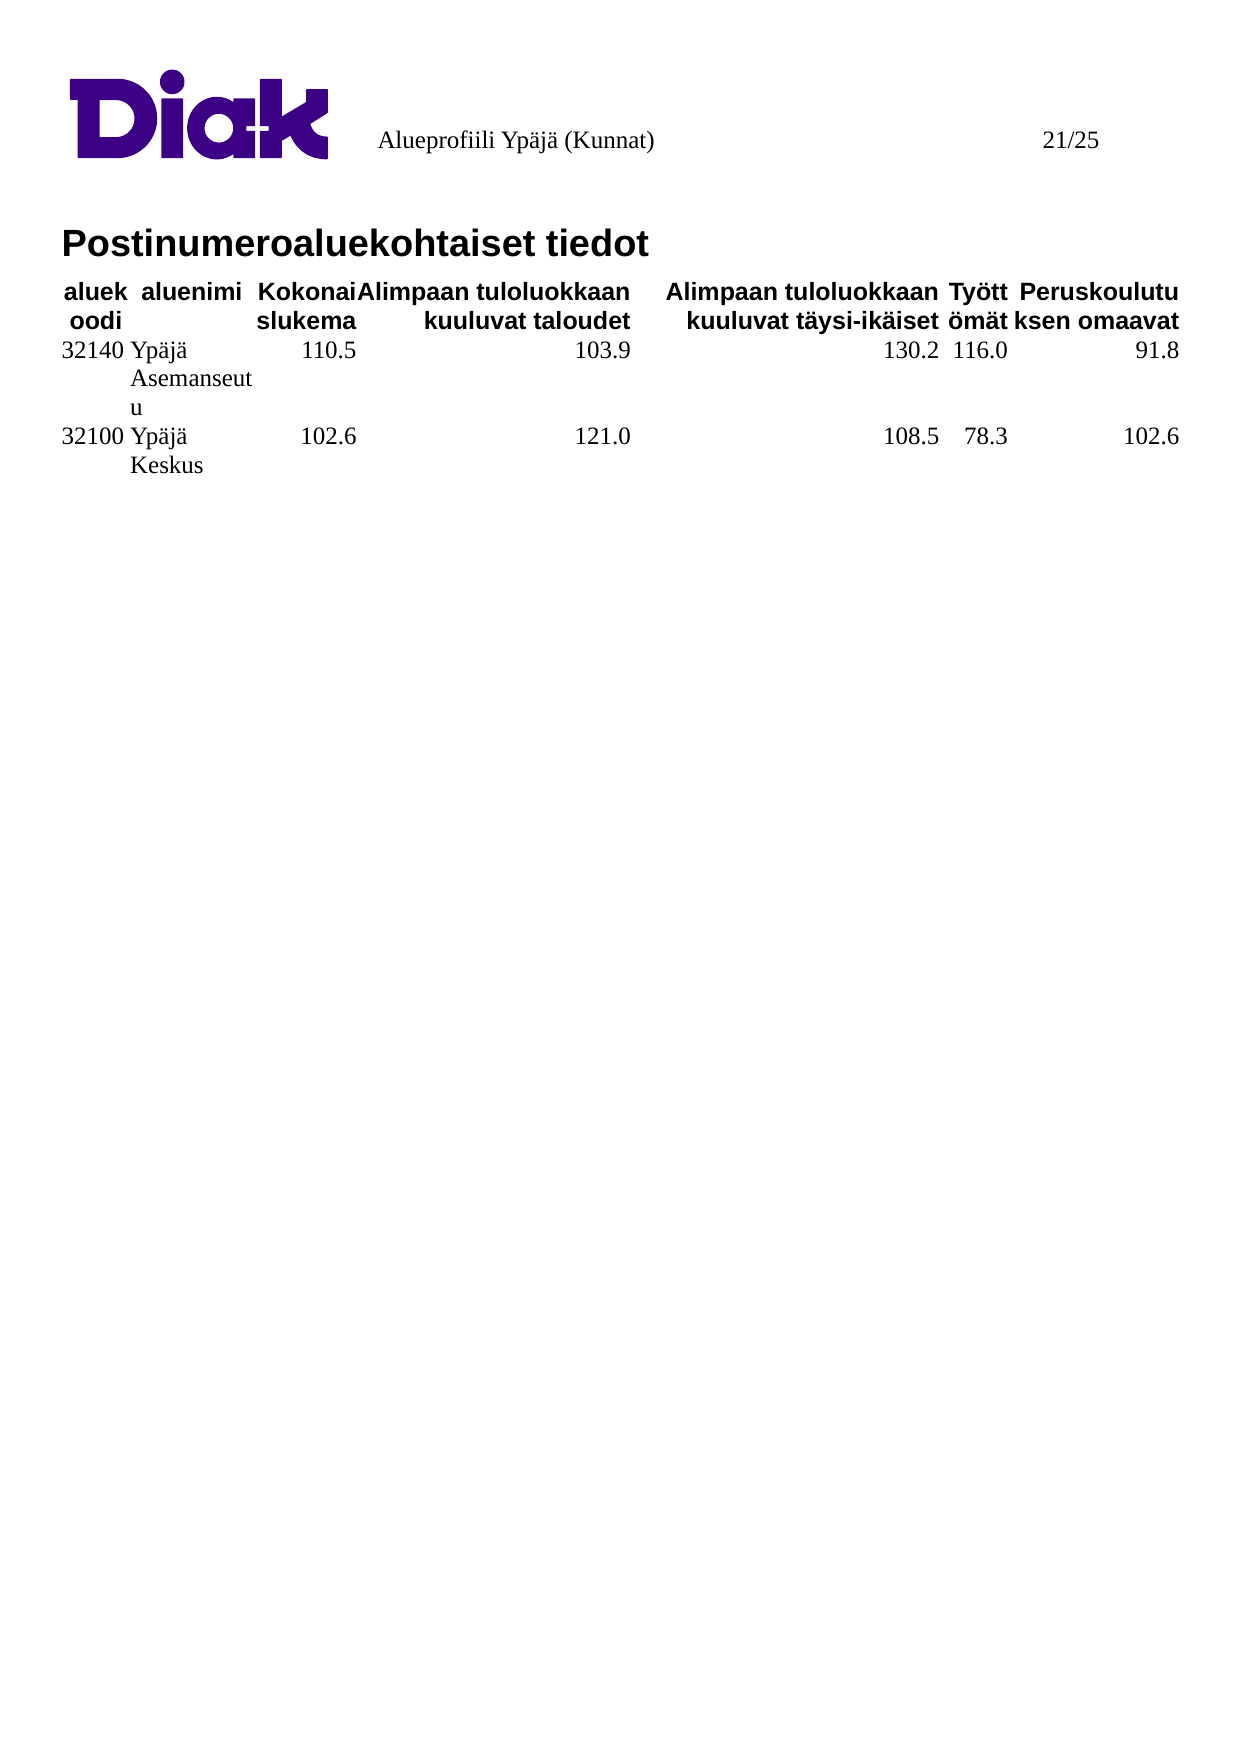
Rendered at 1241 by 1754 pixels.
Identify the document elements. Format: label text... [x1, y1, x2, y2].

table_header Työttömät [939, 277, 1008, 335]
table_header Alimpaan tuloluokkaan kuuluvat täysi-ikäiset [631, 277, 939, 335]
table_header Alimpaan tuloluokkaan kuuluvat taloudet [356, 277, 631, 335]
table_cell 78.3 [939, 421, 1008, 478]
table_cell 91.8 [1008, 335, 1179, 421]
table_cell Ypäjä Keskus [130, 421, 253, 478]
table_cell 108.5 [631, 421, 939, 478]
subtitle Postinumeroaluekohtaiset tiedot [61, 221, 1179, 265]
table_cell 130.2 [631, 335, 939, 421]
table_cell 121.0 [356, 421, 631, 478]
table_header aluekoodi [61, 277, 130, 335]
table_cell 102.6 [253, 421, 356, 478]
table_cell 103.9 [356, 335, 631, 421]
table_cell 102.6 [1008, 421, 1179, 478]
table_header Kokonaislukema [253, 277, 356, 335]
table_header Peruskoulutuksen omaavat [1008, 277, 1179, 335]
table_cell 32100 [61, 421, 130, 478]
table_header aluenimi [130, 277, 253, 335]
table_cell Ypäjä Asemanseutu [130, 335, 253, 421]
table_cell 110.5 [253, 335, 356, 421]
table_cell 32140 [61, 335, 130, 421]
table_cell 116.0 [939, 335, 1008, 421]
